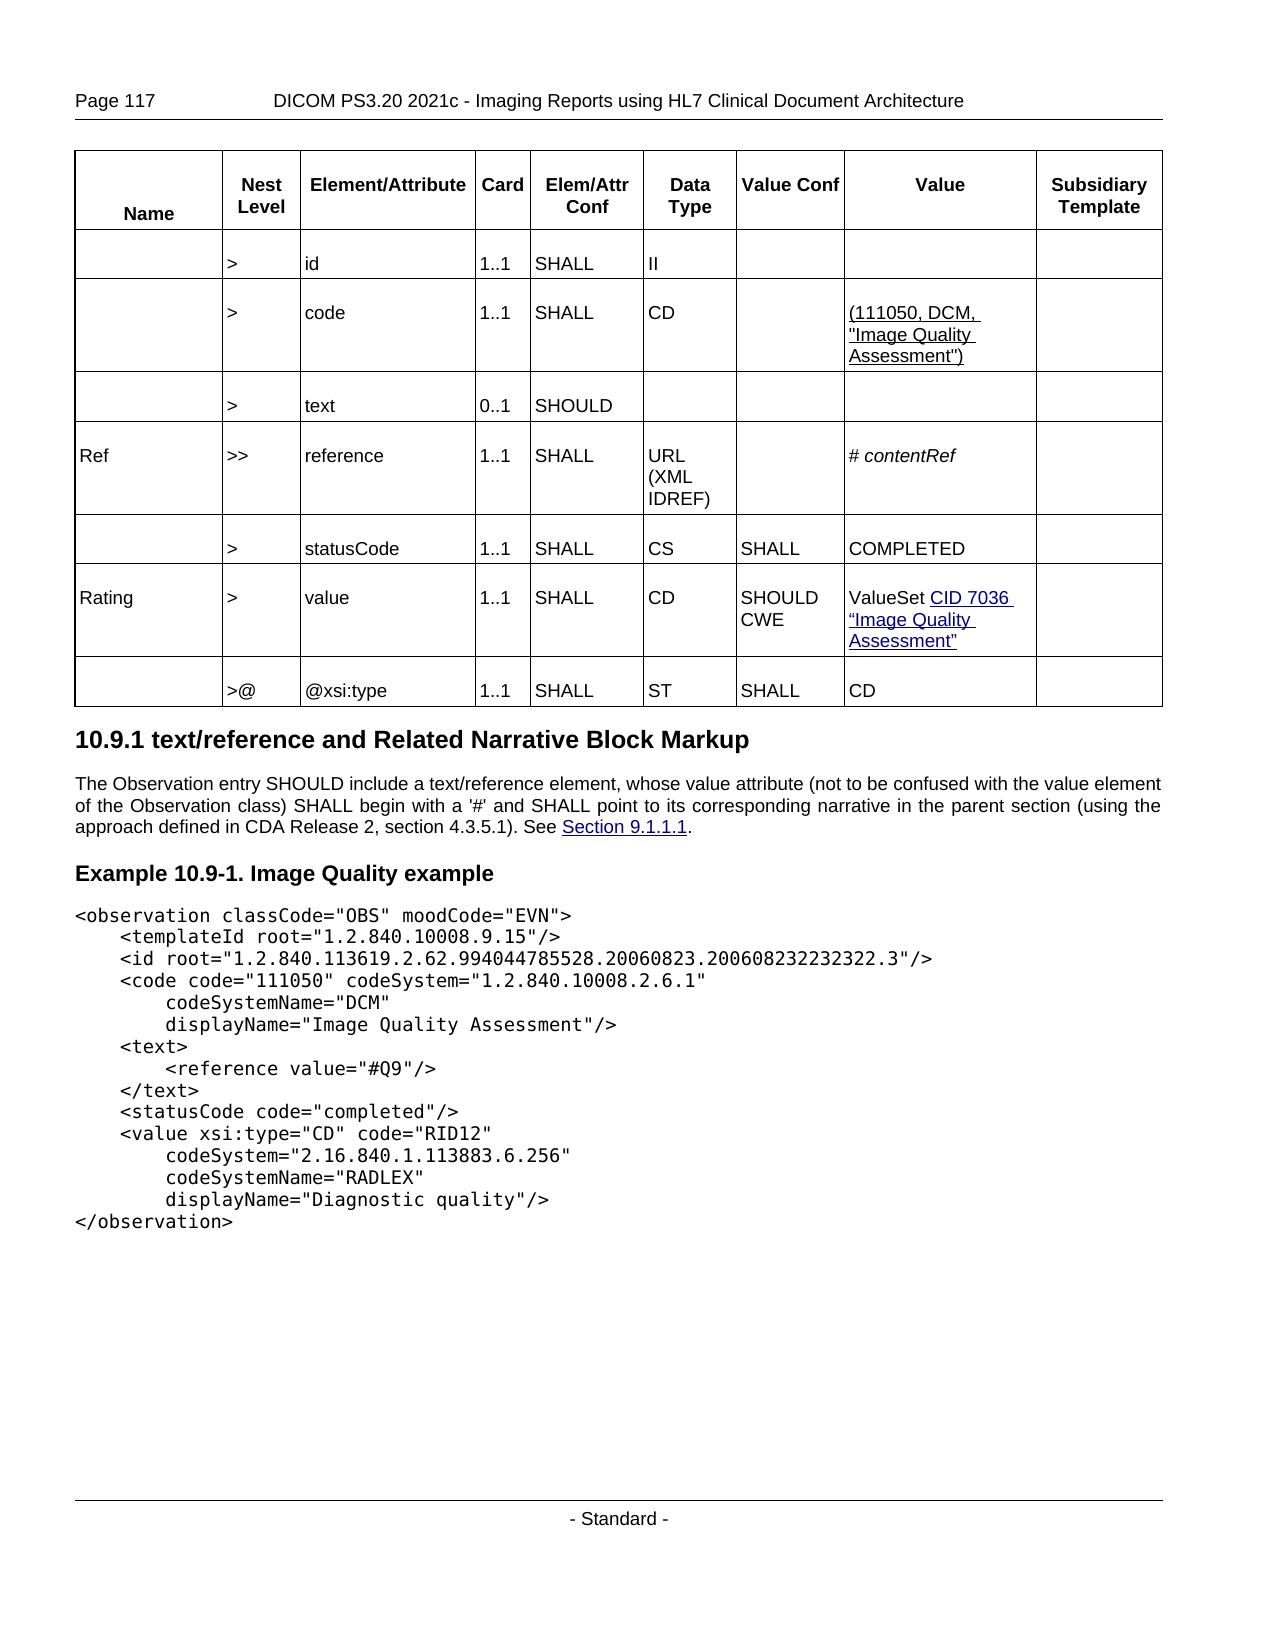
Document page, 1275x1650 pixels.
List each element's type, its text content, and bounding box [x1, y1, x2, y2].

table_header Subsidiary Template [1037, 151, 1162, 228]
table_cell SHALL [737, 515, 844, 563]
table_cell Rating [76, 564, 222, 656]
table_cell > [223, 372, 300, 421]
table_cell > [223, 515, 300, 563]
table_cell ValueSet CID 7036 “Image Quality Assessment” [845, 564, 1036, 656]
table_cell >@ [223, 657, 300, 706]
table_header Nest Level [223, 151, 300, 228]
table_cell [845, 230, 1036, 278]
table_cell [644, 372, 736, 421]
table_cell > [223, 279, 300, 371]
table_cell [1037, 564, 1162, 656]
table_cell [845, 372, 1036, 421]
table_cell SHALL [531, 564, 643, 656]
table_cell SHALL [737, 657, 844, 706]
table_header Element/​Attribute [301, 151, 475, 228]
table_cell 1..1 [476, 422, 530, 513]
table_cell ST [644, 657, 736, 706]
table_cell SHOULD CWE [737, 564, 844, 656]
table_cell [737, 372, 844, 421]
table_cell [76, 279, 222, 371]
table_header Name [76, 151, 222, 228]
table_cell URL (XML IDREF) [644, 422, 736, 513]
table_cell (111050, DCM, "Image Quality Assessment") [845, 279, 1036, 371]
text 10.9.1 text/reference and Related Narrative Block Markup [75, 725, 1162, 754]
table_header Value Conf [737, 151, 844, 228]
table_cell CS [644, 515, 736, 563]
table_cell [76, 372, 222, 421]
table_cell text [301, 372, 475, 421]
table_cell [737, 422, 844, 513]
text The Observation entry SHOULD include a text/reference element, whose value attribute (not to be confused with the value element of the Observation class) SHALL begin with a '#' and SHALL point to its corresponding narrative in the parent section (using the approach defined in CDA Release 2, section 4.3.5.1). See Section 9.1.1.1. [75, 773, 1162, 838]
text Example 10.9-1. Image Quality example [75, 860, 1162, 886]
table_cell 1..1 [476, 230, 530, 278]
text <observation classCode="OBS" moodCode="EVN"> <templateId root="1.2.840.10008.9.15"/> <id root="1.2.840.113619.2.62.994044785528.20060823.200608232232322.3"/> <code code="111050" codeSystem="1.2.840.10008.2.6.1" codeSystemName="DCM" displayName="Image Quality Assessment"/> <text> <reference value="#Q9"/> </text> <statusCode code="completed"/> <value xsi:type="CD" code="RID12" codeSystem="2.16.840.1.113883.6.256" codeSystemName="RADLEX" displayName="Diagnostic quality"/> </observation> [75, 905, 1162, 1233]
table_cell # content​Ref [845, 422, 1036, 513]
table_cell [737, 230, 844, 278]
table_cell 1..1 [476, 657, 530, 706]
table_cell SHALL [531, 515, 643, 563]
table_cell II [644, 230, 736, 278]
table_cell CD [845, 657, 1036, 706]
table_cell Ref [76, 422, 222, 513]
table_cell 1..1 [476, 515, 530, 563]
table_cell [1037, 422, 1162, 513]
table_cell CD [644, 279, 736, 371]
table_cell [76, 230, 222, 278]
table_cell SHALL [531, 657, 643, 706]
table_cell 1..1 [476, 564, 530, 656]
table_cell [76, 657, 222, 706]
table_header Data Type [644, 151, 736, 228]
table_cell 0..1 [476, 372, 530, 421]
table_cell COMPLETED [845, 515, 1036, 563]
table_header Elem/Attr Conf [531, 151, 643, 228]
table_cell > [223, 564, 300, 656]
table_cell reference [301, 422, 475, 513]
table_cell SHALL [531, 279, 643, 371]
table_cell SHALL [531, 230, 643, 278]
table_cell SHALL [531, 422, 643, 513]
table_cell SHOULD [531, 372, 643, 421]
table_cell [1037, 372, 1162, 421]
table_cell CD [644, 564, 736, 656]
table_cell > [223, 230, 300, 278]
table_cell [1037, 657, 1162, 706]
table_cell @xsi:type [301, 657, 475, 706]
table_header Value [845, 151, 1036, 228]
table_cell status​Code [301, 515, 475, 563]
table_cell code [301, 279, 475, 371]
table_cell 1..1 [476, 279, 530, 371]
table_cell value [301, 564, 475, 656]
table_cell [1037, 515, 1162, 563]
table_cell [737, 279, 844, 371]
table_cell [1037, 230, 1162, 278]
table_cell [1037, 279, 1162, 371]
table_cell [76, 515, 222, 563]
table_header Card [476, 151, 530, 228]
table_cell >> [223, 422, 300, 513]
table_cell id [301, 230, 475, 278]
